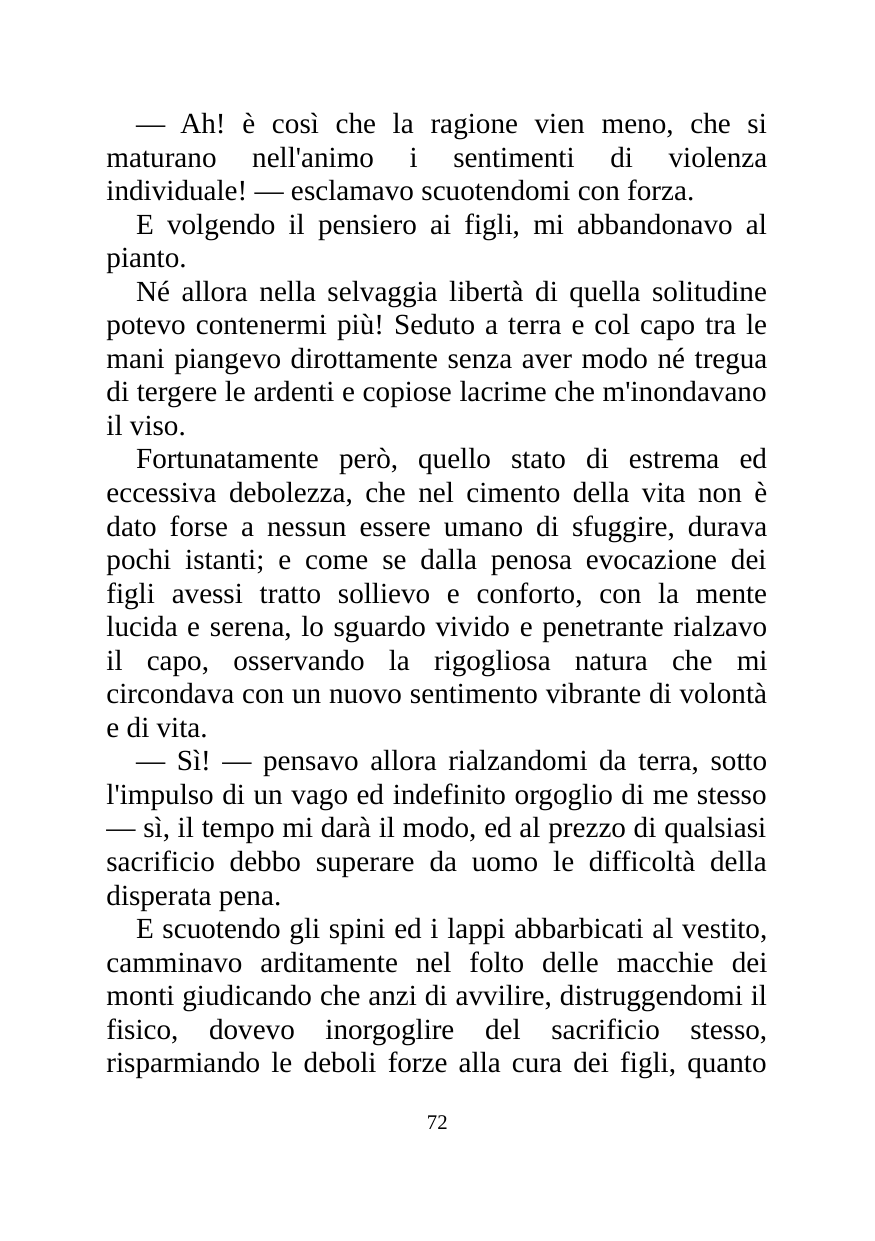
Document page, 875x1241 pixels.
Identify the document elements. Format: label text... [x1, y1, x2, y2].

text — Sì! — pensavo allora rialzandomi da terra, sotto l'impulso di un vago ed indefinito orgoglio di me stesso — sì, il tempo mi darà il modo, ed al prezzo di qualsiasi sacrificio debbo superare da uomo le difficoltà della disperata pena. [106, 743, 768, 911]
text Fortunatamente però, quello stato di estrema ed eccessiva debolezza, che nel cimento della vita non è dato forse a nessun essere umano di sfuggire, durava pochi istanti; e come se dalla penosa evocazione dei figli avessi tratto sollievo e conforto, con la mente lucida e serena, lo sguardo vivido e penetrante rialzavo il capo, osservando la rigogliosa natura che mi circondava con un nuovo sentimento vibrante di volontà e di vita. [106, 442, 768, 743]
text E scuotendo gli spini ed i lappi abbarbicati al vestito, camminavo arditamente nel folto delle macchie dei monti giudicando che anzi di avvilire, distruggendomi il fisico, dovevo inorgoglire del sacrificio stesso, risparmiando le deboli forze alla cura dei figli, quanto [106, 911, 768, 1079]
text Né allora nella selvaggia libertà di quella solitudine potevo contenermi più! Seduto a terra e col capo tra le mani piangevo dirottamente senza aver modo né tregua di tergere le ardenti e copiose lacrime che m'inondavano il viso. [106, 274, 768, 442]
text — Ah! è così che la ragione vien meno, che si maturano nell'animo i sentimenti di violenza individuale! — esclamavo scuotendomi con forza. [106, 106, 768, 207]
text E volgendo il pensiero ai figli, mi abbandonavo al pianto. [106, 207, 768, 274]
